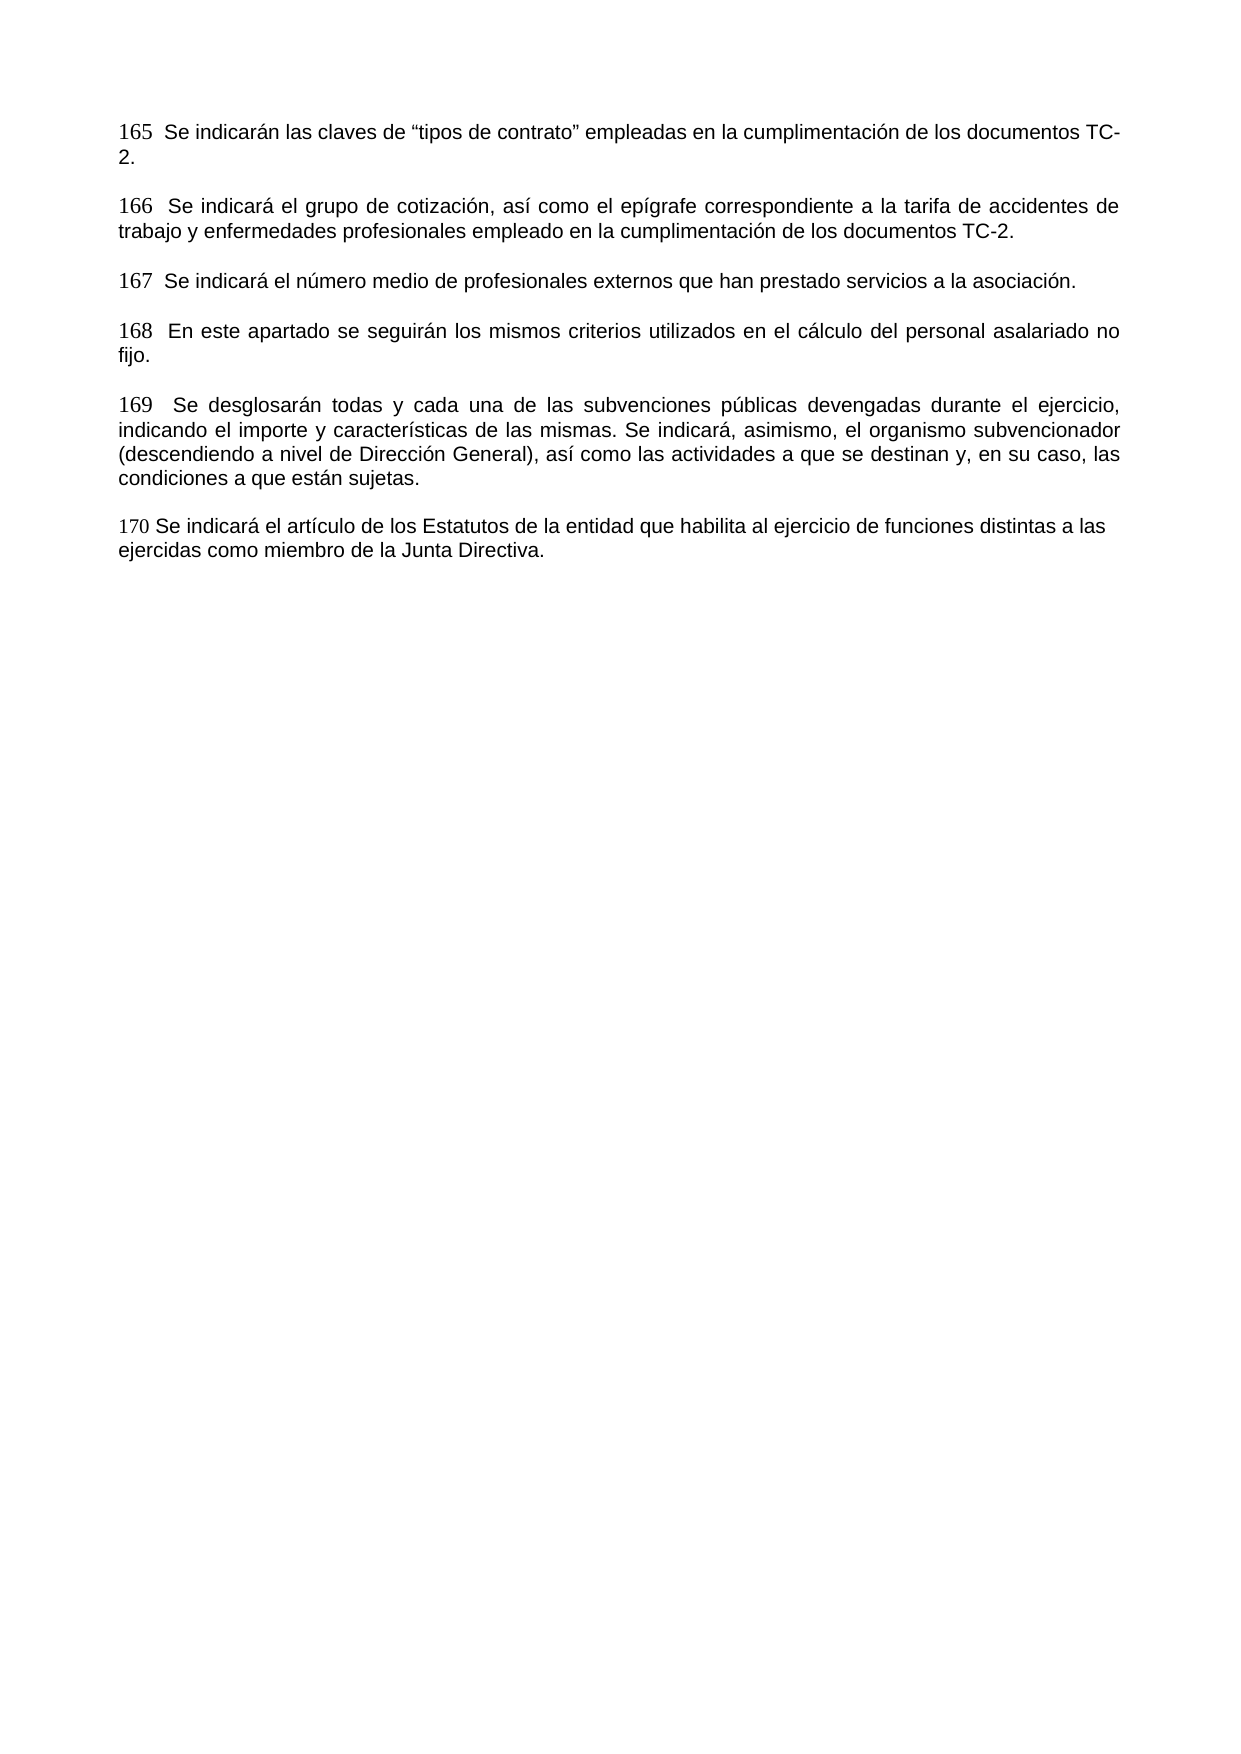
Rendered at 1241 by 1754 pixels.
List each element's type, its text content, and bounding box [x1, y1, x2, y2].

list Se desglosarán todas y cada una de las subvenciones públicas devengadas durante el ejercicio, indicando el importe y características de las mismas. Se indicará, asimismo, el organismo subvencionador (descendiendo a nivel de Dirección General), así como las actividades a que se destinan y, en su caso, las condiciones a que están sujetas. [118, 391, 1122, 489]
